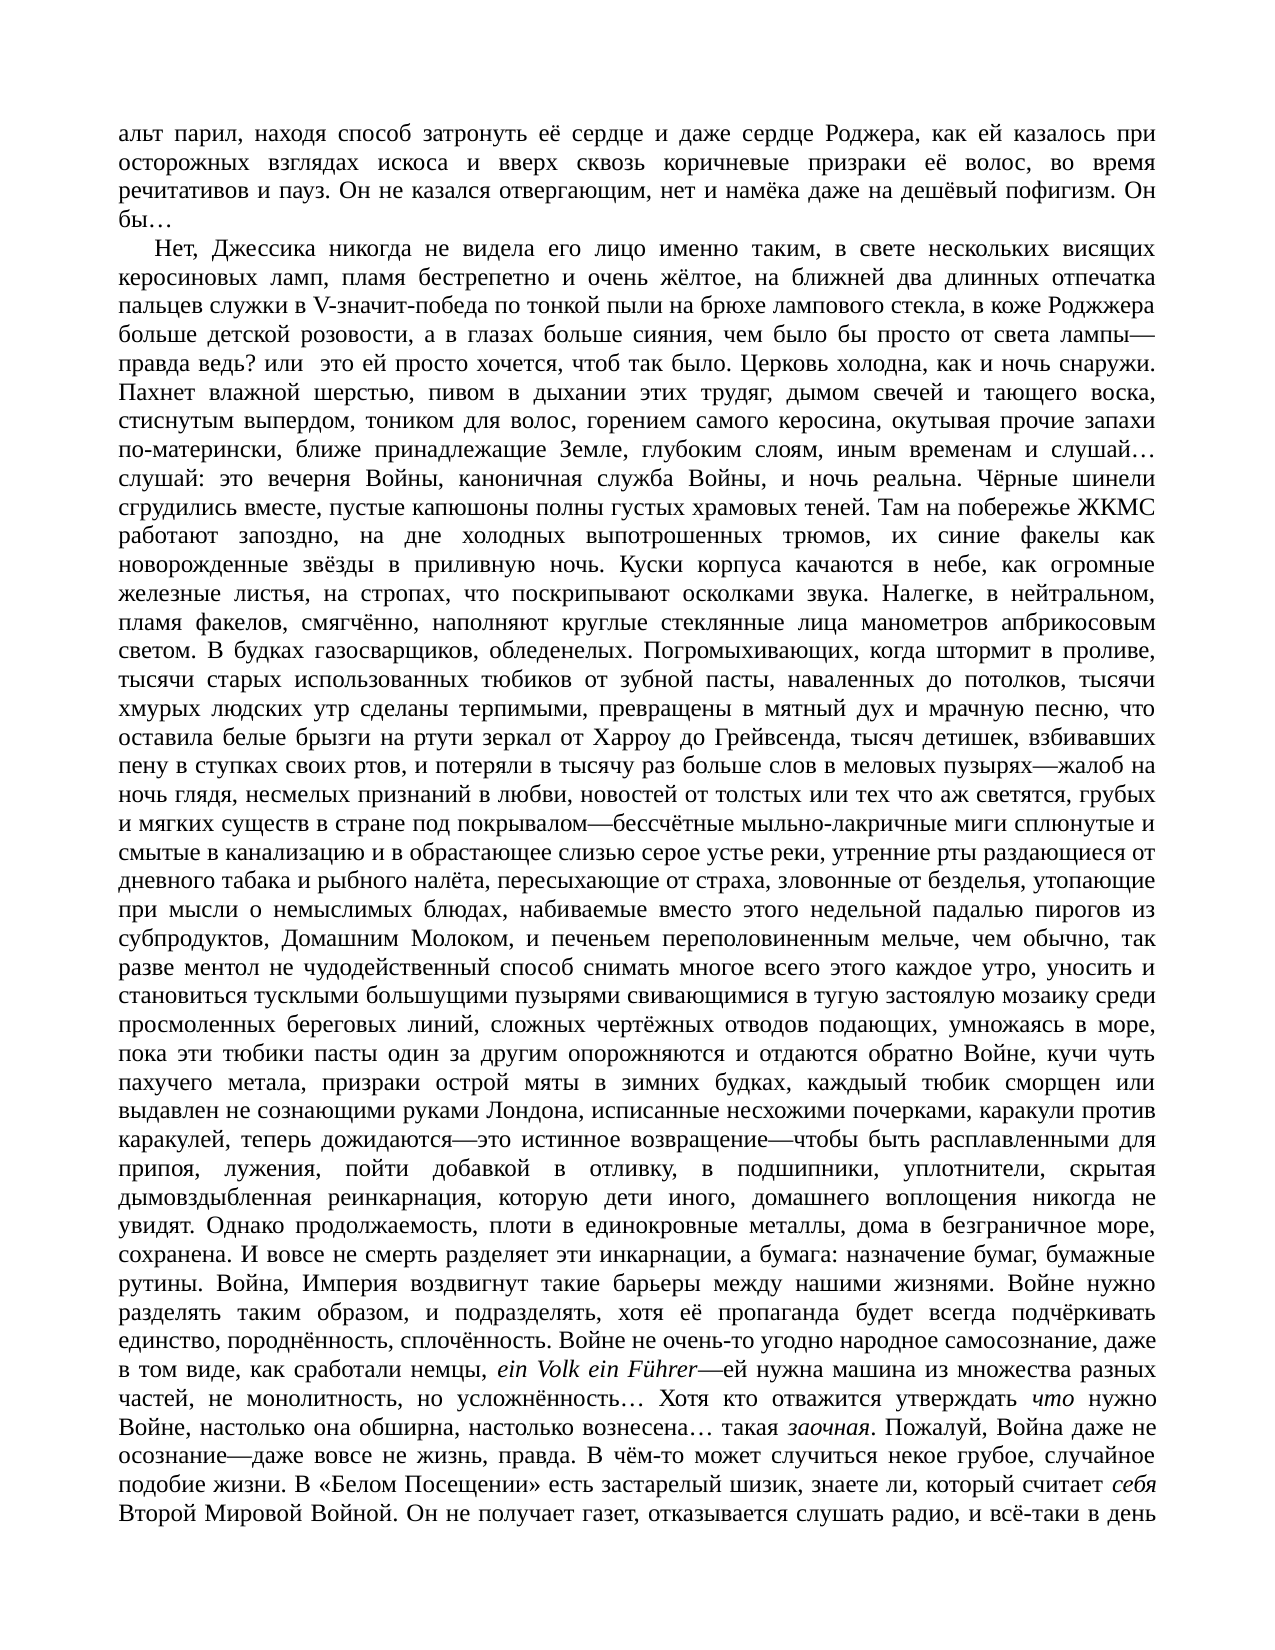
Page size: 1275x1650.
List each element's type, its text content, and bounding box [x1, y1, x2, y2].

text альт парил, находя способ затронуть её сердце и даже сердце Роджера, как ей казалось при осторожных взглядах искоса и вверх сквозь коричневые призраки её волос, во время речитативов и пауз. Он не казался отвергающим, нет и намёка даже на дешёвый пофигизм. Он бы… [118, 118, 1157, 233]
text Нет, Джессика никогда не видела его лицо именно таким, в свете нескольких висящих керосиновых ламп, пламя бестрепетно и очень жёлтое, на ближней два длинных отпечатка пальцев служки в V-значит-победа по тонкой пыли на брюхе лампового стекла, в коже Роджжера больше детской розовости, а в глазах больше сияния, чем было бы просто от света лампы—правда ведь? или это ей просто хочется, чтоб так было. Церковь холодна, как и ночь снаружи. Пахнет влажной шерстью, пивом в дыхании этих трудяг, дымом свечей и тающего воска, стиснутым выпердом, тоником для волос, горением самого керосина, окутывая прочие запахи по-матерински, ближе принадлежащие Земле, глубоким слоям, иным временам и слушай… слушай: это вечерня Войны, каноничная служба Войны, и ночь реальна. Чёрные шинели сгрудились вместе, пустые капюшоны полны густых храмовых теней. Там на побережье ЖКМС работают запоздно, на дне холодных выпотрошенных трюмов, их синие факелы как новорожденные звёзды в приливную ночь. Куски корпуса качаются в небе, как огромные железные листья, на стропах, что поскрипывают осколками звука. Налегке, в нейтральном, пламя факелов, смягчённо, наполняют круглые стеклянные лица манометров апбрикосовым светом. В будках газосварщиков, обледенелых. Погромыхивающих, когда штормит в проливе, тысячи старых использованных тюбиков от зубной пасты, наваленных до потолков, тысячи хмурых людских утр сделаны терпимыми, превращены в мятный дух и мрачную песню, что оставила белые брызги на ртути зеркал от Харроу до Грейвсенда, тысяч детишек, взбивавших пену в ступках своих ртов, и потеряли в тысячу раз больше слов в меловых пузырях—жалоб на ночь глядя, несмелых признаний в любви, новостей от толстых или тех что аж светятся, грубых и мягких существ в стране под покрывалом—бессчётные мыльно-лакричные миги сплюнутые и смытые в канализацию и в обрастающее слизью серое устье реки, утренние рты раздающиеся от дневного табака и рыбного налёта, пересыхающие от страха, зловонные от безделья, утопающие при мысли о немыслимых блюдах, набиваемые вместо этого недельной падалью пирогов из субпродуктов, Домашним Молоком, и печеньем переполовиненным мельче, чем обычно, так разве ментол не чудодейственный способ снимать многое всего этого каждое утро, уносить и становиться тусклыми большущими пузырями свивающимися в тугую застоялую мозаику среди просмоленных береговых линий, сложных чертёжных отводов подающих, умножаясь в море, пока эти тюбики пасты один за другим опорожняются и отдаются обратно Войне, кучи чуть пахучего метала, призраки острой мяты в зимних будках, каждыый тюбик сморщен или выдавлен не сознающими руками Лондона, исписанные несхожими почерками, каракули против каракулей, теперь дожидаются—это истинное возвращение—чтобы быть расплавленными для припоя, лужения, пойти добавкой в отливку, в подшипники, уплотнители, скрытая дымовздыбленная реинкарнация, которую дети иного, домашнего воплощения никогда не увидят. Однако продолжаемость, плоти в единокровные металлы, дома в безграничное море, сохранена. И вовсе не смерть разделяет эти инкарнации, а бумага: назначение бумаг, бумажные рутины. Война, Империя воздвигнут такие барьеры между нашими жизнями. Войне нужно разделять таким образом, и подразделять, хотя её пропаганда будет всегда подчёркивать единство, породнённость, сплочённость. Войне не очень-то угодно народное самосознание, даже в том виде, как сработали немцы, ein Volk ein Führer—ей нужна машина из множества разных частей, не монолитность, но усложнённость… Хотя кто отважится утверждать что нужно Войне, настолько она обширна, настолько вознесена… такая заочная. Пожалуй, Война даже не осознание—даже вовсе не жизнь, правда. В чём-то может случиться некое грубое, случайное подобие жизни. В «Белом Посещении» есть застарелый шизик, знаете ли, который считает себя Второй Мировой Войной. Он не получает газет, отказывается слушать радио, и всё-таки в день [118, 233, 1157, 1527]
